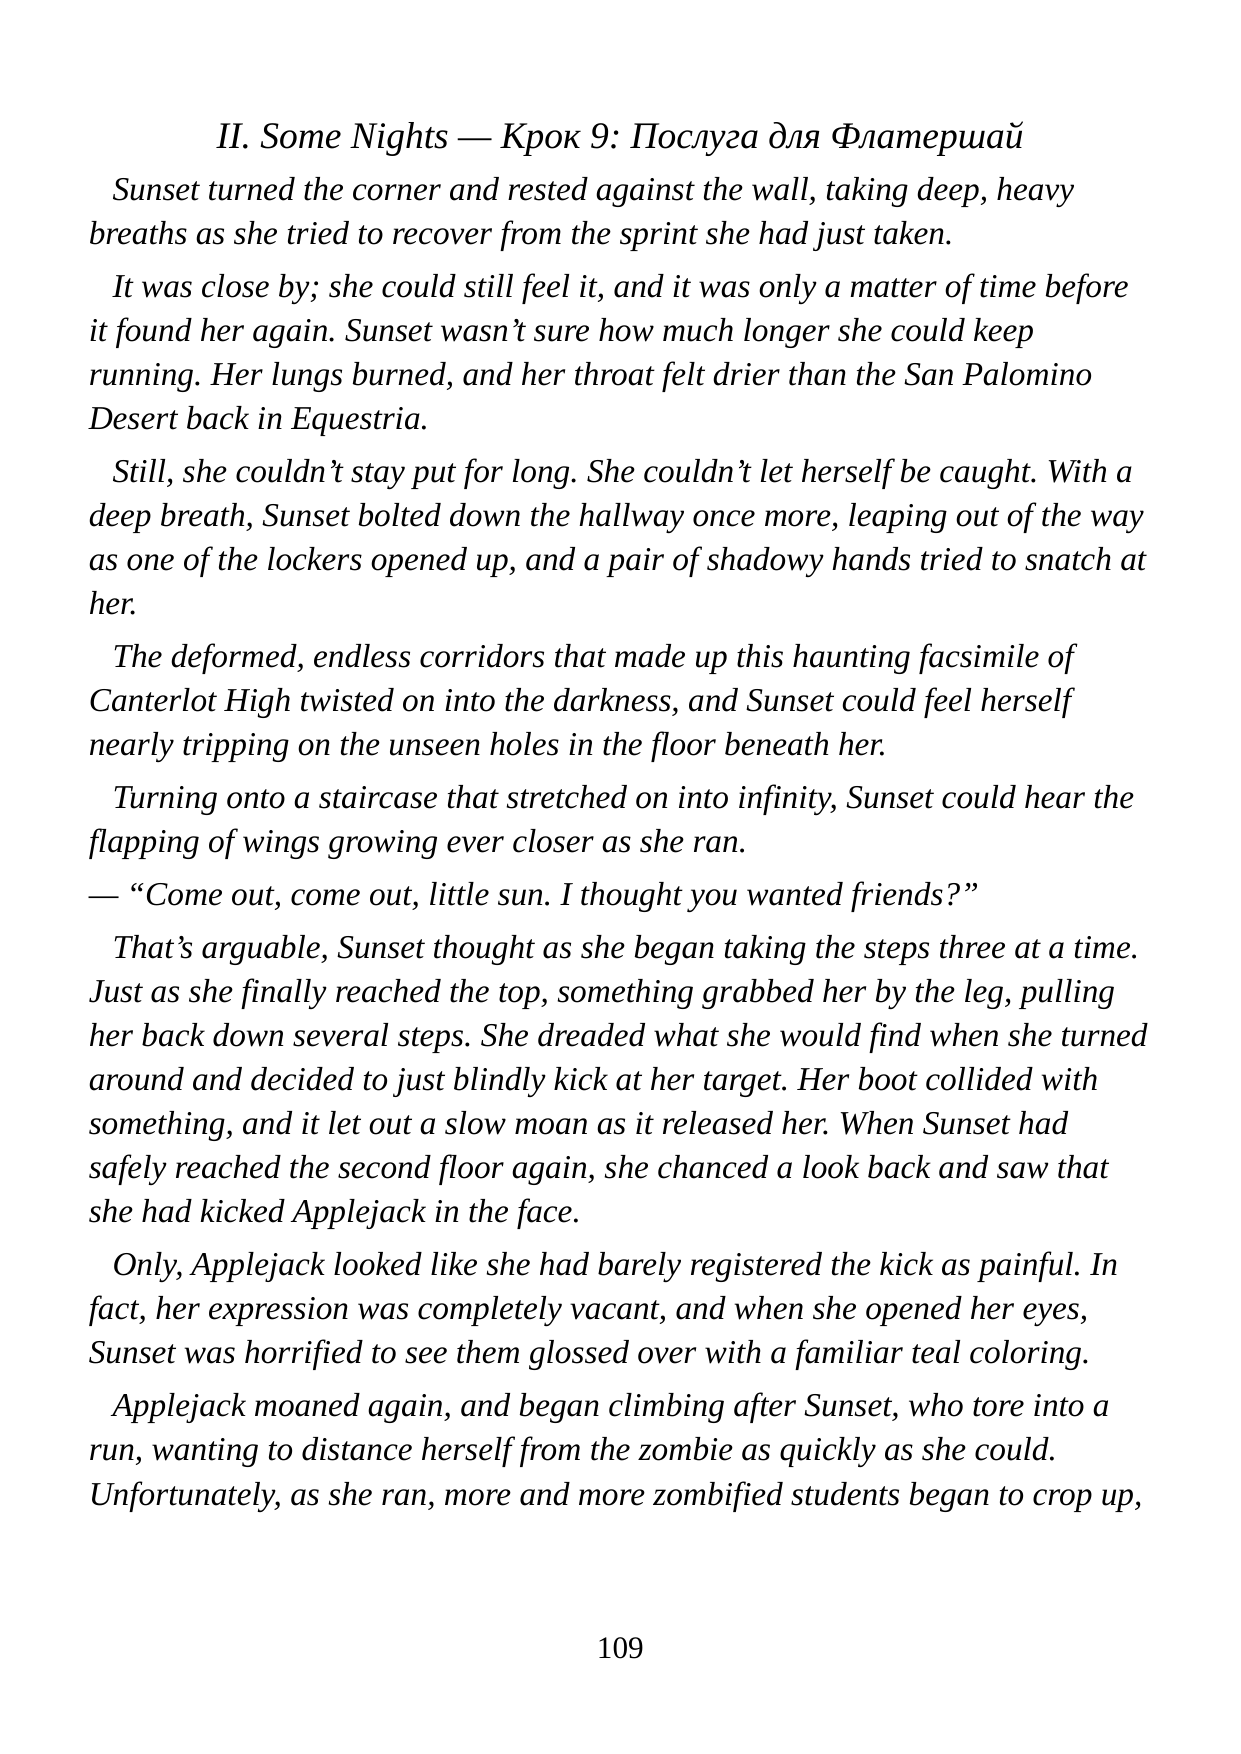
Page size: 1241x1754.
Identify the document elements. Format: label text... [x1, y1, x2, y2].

text Still, she couldn’t stay put for long. She couldn’t let herself be caught. With a deep breath, Sunset bolted down the hallway once more, leaping out of the way as one of the lockers opened up, and a pair of shadowy hands tried to snatch at her. [88, 451, 1152, 622]
subtitle II. Some Nights — Крок 9: Послуга для Флатершай [88, 113, 1152, 157]
text Applejack moaned again, and began climbing after Sunset, who tore into a run, wanting to distance herself from the zombie as quickly as she could. Unfortunately, as she ran, more and more zombified students began to crop up, [88, 1386, 1152, 1512]
text It was close by; she could still feel it, and it was only a matter of time before it found her again. Sunset wasn’t sure how much longer she could keep running. Her lungs burned, and her throat felt drier than the San Palomino Desert back in Equestria. [88, 266, 1152, 437]
text The deformed, endless corridors that made up this haunting facsimile of Canterlot High twisted on into the darkness, and Sunset could feel herself nearly tripping on the unseen holes in the floor beneath her. [88, 636, 1152, 763]
text That’s arguable, Sunset thought as she began taking the steps three at a time. Just as she finally reached the top, something grabbed her by the leg, pulling her back down several steps. She dreaded what she would find when she turned around and decided to just blindly kick at her target. Her boot collided with something, and it let out a slow moan as it released her. When Sunset had safely reached the second floor again, she chanced a look back and saw that she had kicked Applejack in the face. [88, 927, 1152, 1230]
text Turning onto a staircase that stretched on into infinity, Sunset could hear the flapping of wings growing ever closer as she ran. [88, 777, 1152, 860]
text Sunset turned the corner and rested against the wall, taking deep, heavy breaths as she tried to recover from the sprint she had just taken. [88, 169, 1152, 252]
text — “Come out, come out, little sun. I thought you wanted friends?” [88, 874, 1152, 913]
text Only, Applejack looked like she had barely registered the kick as painful. In fact, her expression was completely vacant, and when she opened her eyes, Sunset was horrified to see them glossed over with a familiar teal coloring. [88, 1244, 1152, 1371]
